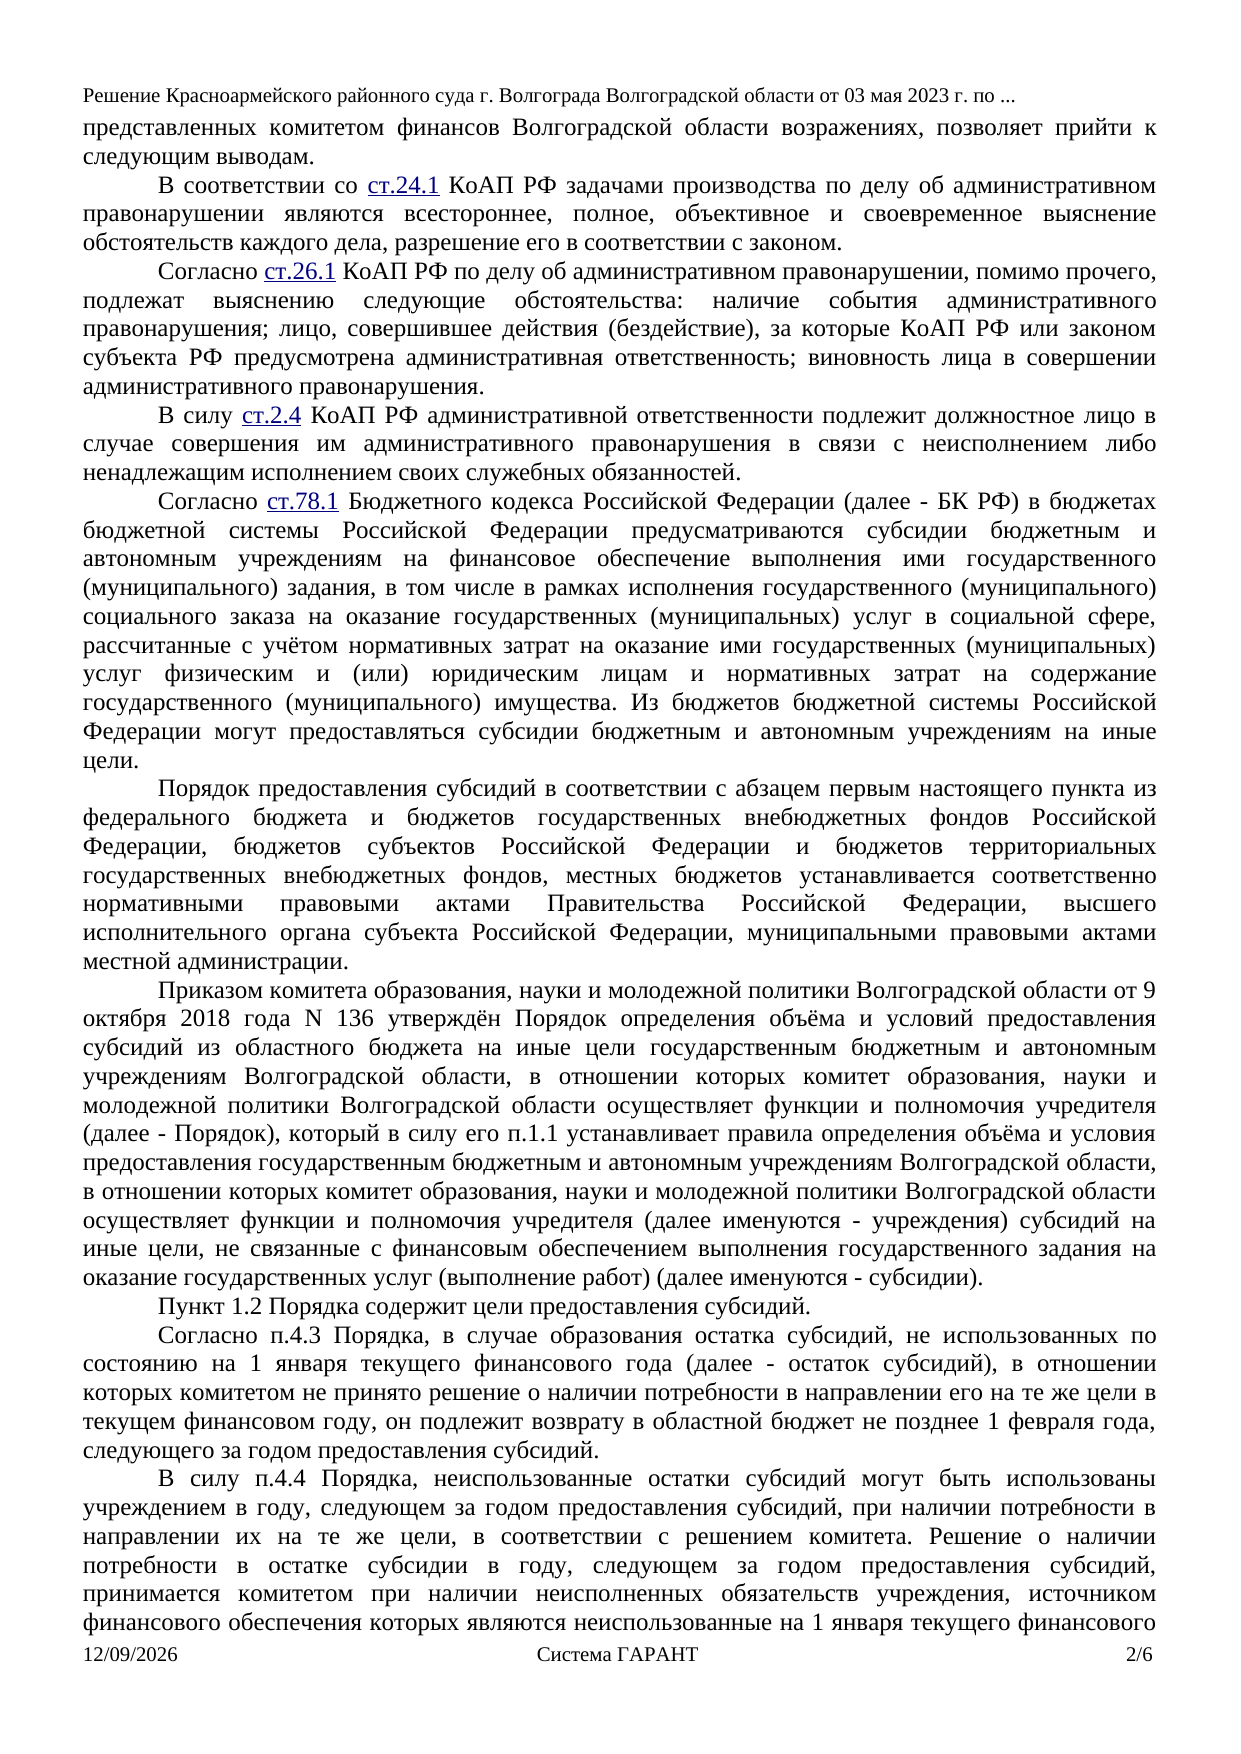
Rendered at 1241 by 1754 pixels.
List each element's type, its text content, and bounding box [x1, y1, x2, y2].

text В силу п.4.4 Порядка, неиспользованные остатки субсидий могут быть использованы учреждением в году, следующем за годом предоставления субсидий, при наличии потребности в направлении их на те же цели, в соответствии с решением комитета. Решение о наличии потребности в остатке субсидии в году, следующем за годом предоставления субсидий, принимается комитетом при наличии неисполненных обязательств учреждения, источником финансового обеспечения которых являются неиспользованные на 1 января текущего финансового [83, 1463, 1157, 1636]
text Порядок предоставления субсидий в соответствии с абзацем первым настоящего пункта из федерального бюджета и бюджетов государственных внебюджетных фондов Российской Федерации, бюджетов субъектов Российской Федерации и бюджетов территориальных государственных внебюджетных фондов, местных бюджетов устанавливается соответственно нормативными правовыми актами Правительства Российской Федерации, высшего исполнительного органа субъекта Российской Федерации, муниципальными правовыми актами местной администрации. [83, 773, 1157, 975]
text представленных комитетом финансов Волгоградской области возражениях, позволяет прийти к следующим выводам. [83, 112, 1157, 170]
text Согласно ст.78.1 Бюджетного кодекса Российской Федерации (далее - БК РФ) в бюджетах бюджетной системы Российской Федерации предусматриваются субсидии бюджетным и автономным учреждениям на финансовое обеспечение выполнения ими государственного (муниципального) задания, в том числе в рамках исполнения государственного (муниципального) социального заказа на оказание государственных (муниципальных) услуг в социальной сфере, рассчитанные с учётом нормативных затрат на оказание ими государственных (муниципальных) услуг физическим и (или) юридическим лицам и нормативных затрат на содержание государственного (муниципального) имущества. Из бюджетов бюджетной системы Российской Федерации могут предоставляться субсидии бюджетным и автономным учреждениям на иные цели. [83, 486, 1157, 773]
text Согласно п.4.3 Порядка, в случае образования остатка субсидий, не использованных по состоянию на 1 января текущего финансового года (далее - остаток субсидий), в отношении которых комитетом не принято решение о наличии потребности в направлении его на те же цели в текущем финансовом году, он подлежит возврату в областной бюджет не позднее 1 февраля года, следующего за годом предоставления субсидий. [83, 1320, 1157, 1463]
text Согласно ст.26.1 КоАП РФ по делу об административном правонарушении, помимо прочего, подлежат выяснению следующие обстоятельства: наличие события административного правонарушения; лицо, совершившее действия (бездействие), за которые КоАП РФ или законом субъекта РФ предусмотрена административная ответственность; виновность лица в совершении административного правонарушения. [83, 256, 1157, 400]
text Приказом комитета образования, науки и молодежной политики Волгоградской области от 9 октября 2018 года N 136 утверждён Порядок определения объёма и условий предоставления субсидий из областного бюджета на иные цели государственным бюджетным и автономным учреждениям Волгоградской области, в отношении которых комитет образования, науки и молодежной политики Волгоградской области осуществляет функции и полномочия учредителя (далее - Порядок), который в силу его п.1.1 устанавливает правила определения объёма и условия предоставления государственным бюджетным и автономным учреждениям Волгоградской области, в отношении которых комитет образования, науки и молодежной политики Волгоградской области осуществляет функции и полномочия учредителя (далее именуются - учреждения) субсидий на иные цели, не связанные с финансовым обеспечением выполнения государственного задания на оказание государственных услуг (выполнение работ) (далее именуются - субсидии). [83, 975, 1157, 1291]
text В силу ст.2.4 КоАП РФ административной ответственности подлежит должностное лицо в случае совершения им административного правонарушения в связи с неисполнением либо ненадлежащим исполнением своих служебных обязанностей. [83, 400, 1157, 486]
text В соответствии со ст.24.1 КоАП РФ задачами производства по делу об административном правонарушении являются всестороннее, полное, объективное и своевременное выяснение обстоятельств каждого дела, разрешение его в соответствии с законом. [83, 170, 1157, 256]
text Пункт 1.2 Порядка содержит цели предоставления субсидий. [83, 1291, 1157, 1320]
